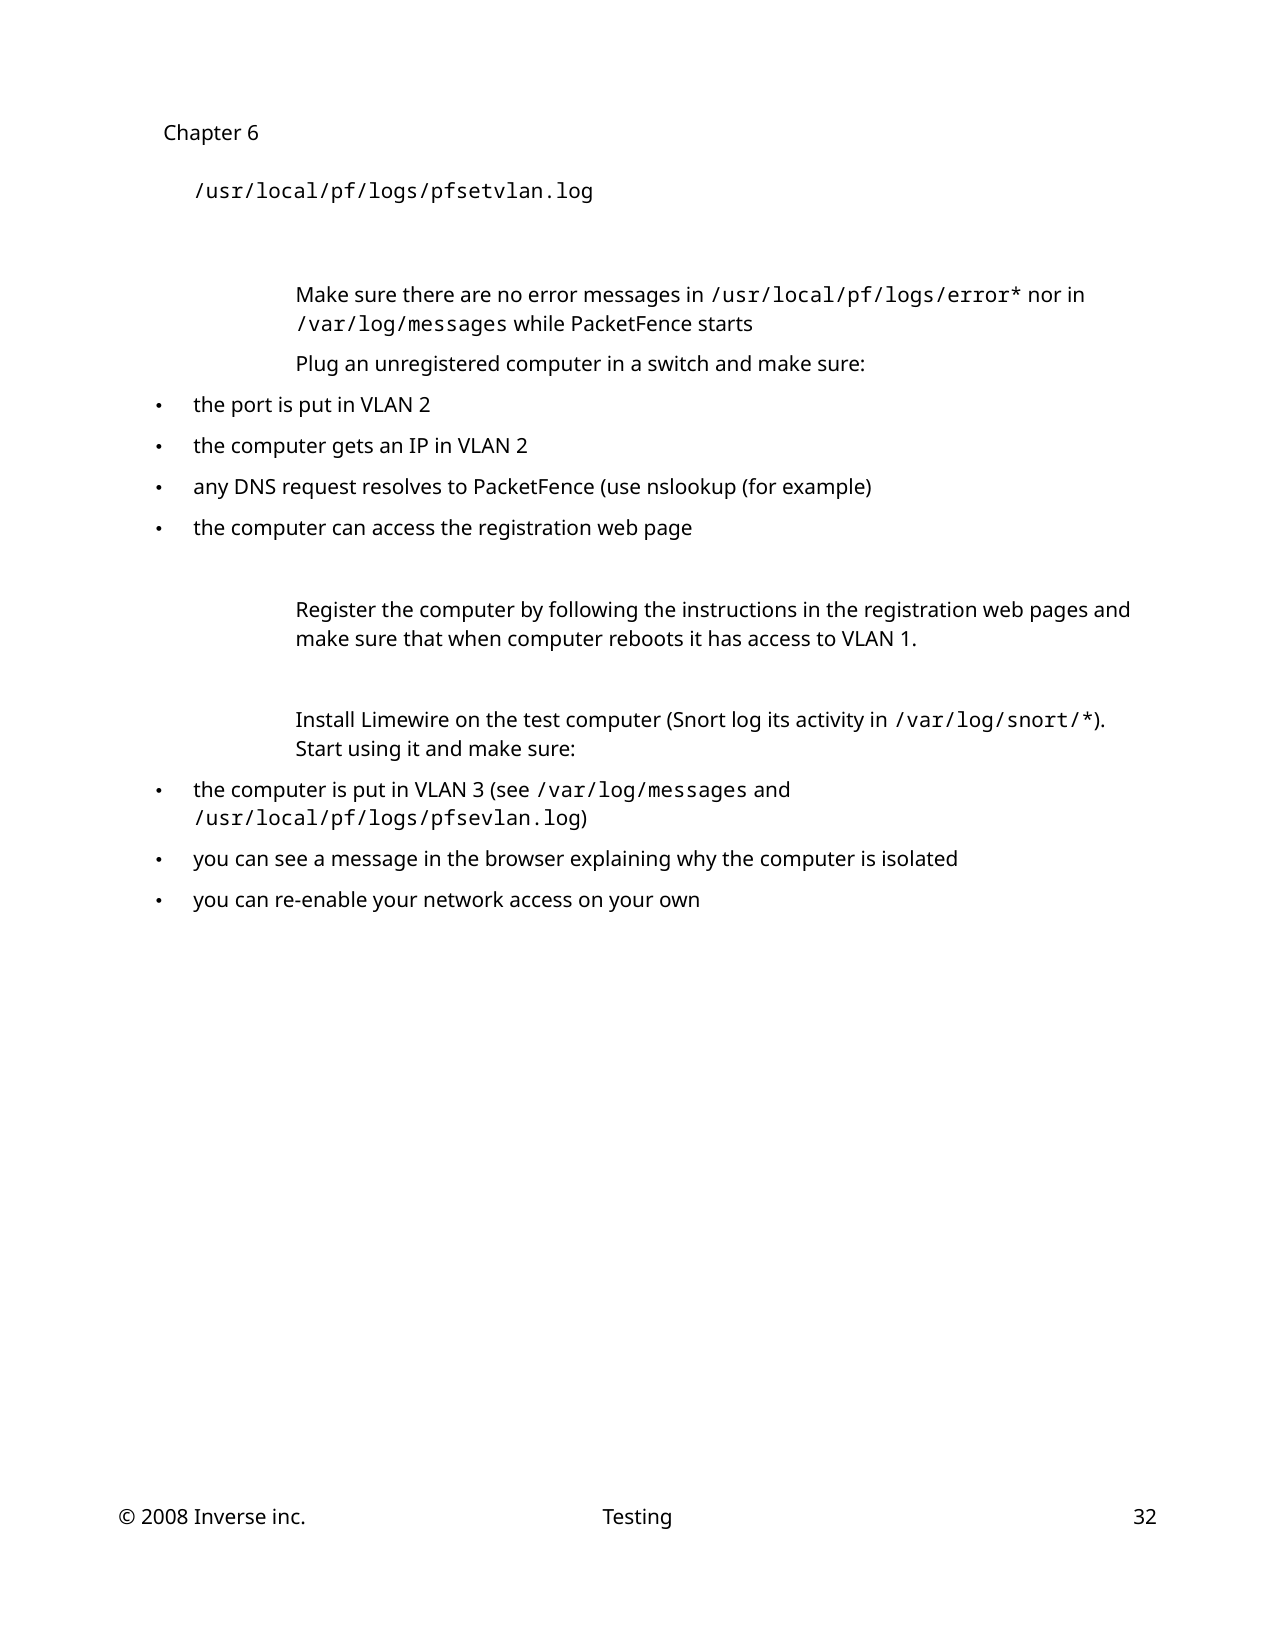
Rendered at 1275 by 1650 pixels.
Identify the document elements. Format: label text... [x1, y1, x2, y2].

text Install Limewire on the test computer (Snort log its activity in /var/log/snort/*). Start using it and make sure: [295, 706, 1157, 762]
text Plug an unregistered computer in a switch and make sure: [295, 349, 1157, 378]
text Register the computer by following the instructions in the registration web pages and make sure that when computer reboots it has access to VLAN 1. [295, 595, 1157, 652]
text Make sure there are no error messages in /usr/local/pf/logs/error* nor in /var/log/messages while PacketFence starts [295, 280, 1157, 337]
list the computer is put in VLAN 3 (see /var/log/messages and /usr/local/pf/logs/pfsevlan.log) [156, 775, 1157, 832]
list the computer gets an IP in VLAN 2 [156, 431, 1157, 460]
list any DNS request resolves to PacketFence (use nslookup (for example) [156, 472, 1157, 501]
list the computer can access the registration web page [156, 513, 1157, 542]
list you can see a message in the browser explaining why the computer is isolated [156, 844, 1157, 873]
list the port is put in VLAN 2 [156, 391, 1157, 419]
list you can re-enable your network access on your own [156, 885, 1157, 914]
list /usr/local/pf/logs/pfsetvlan.log [156, 176, 1157, 204]
